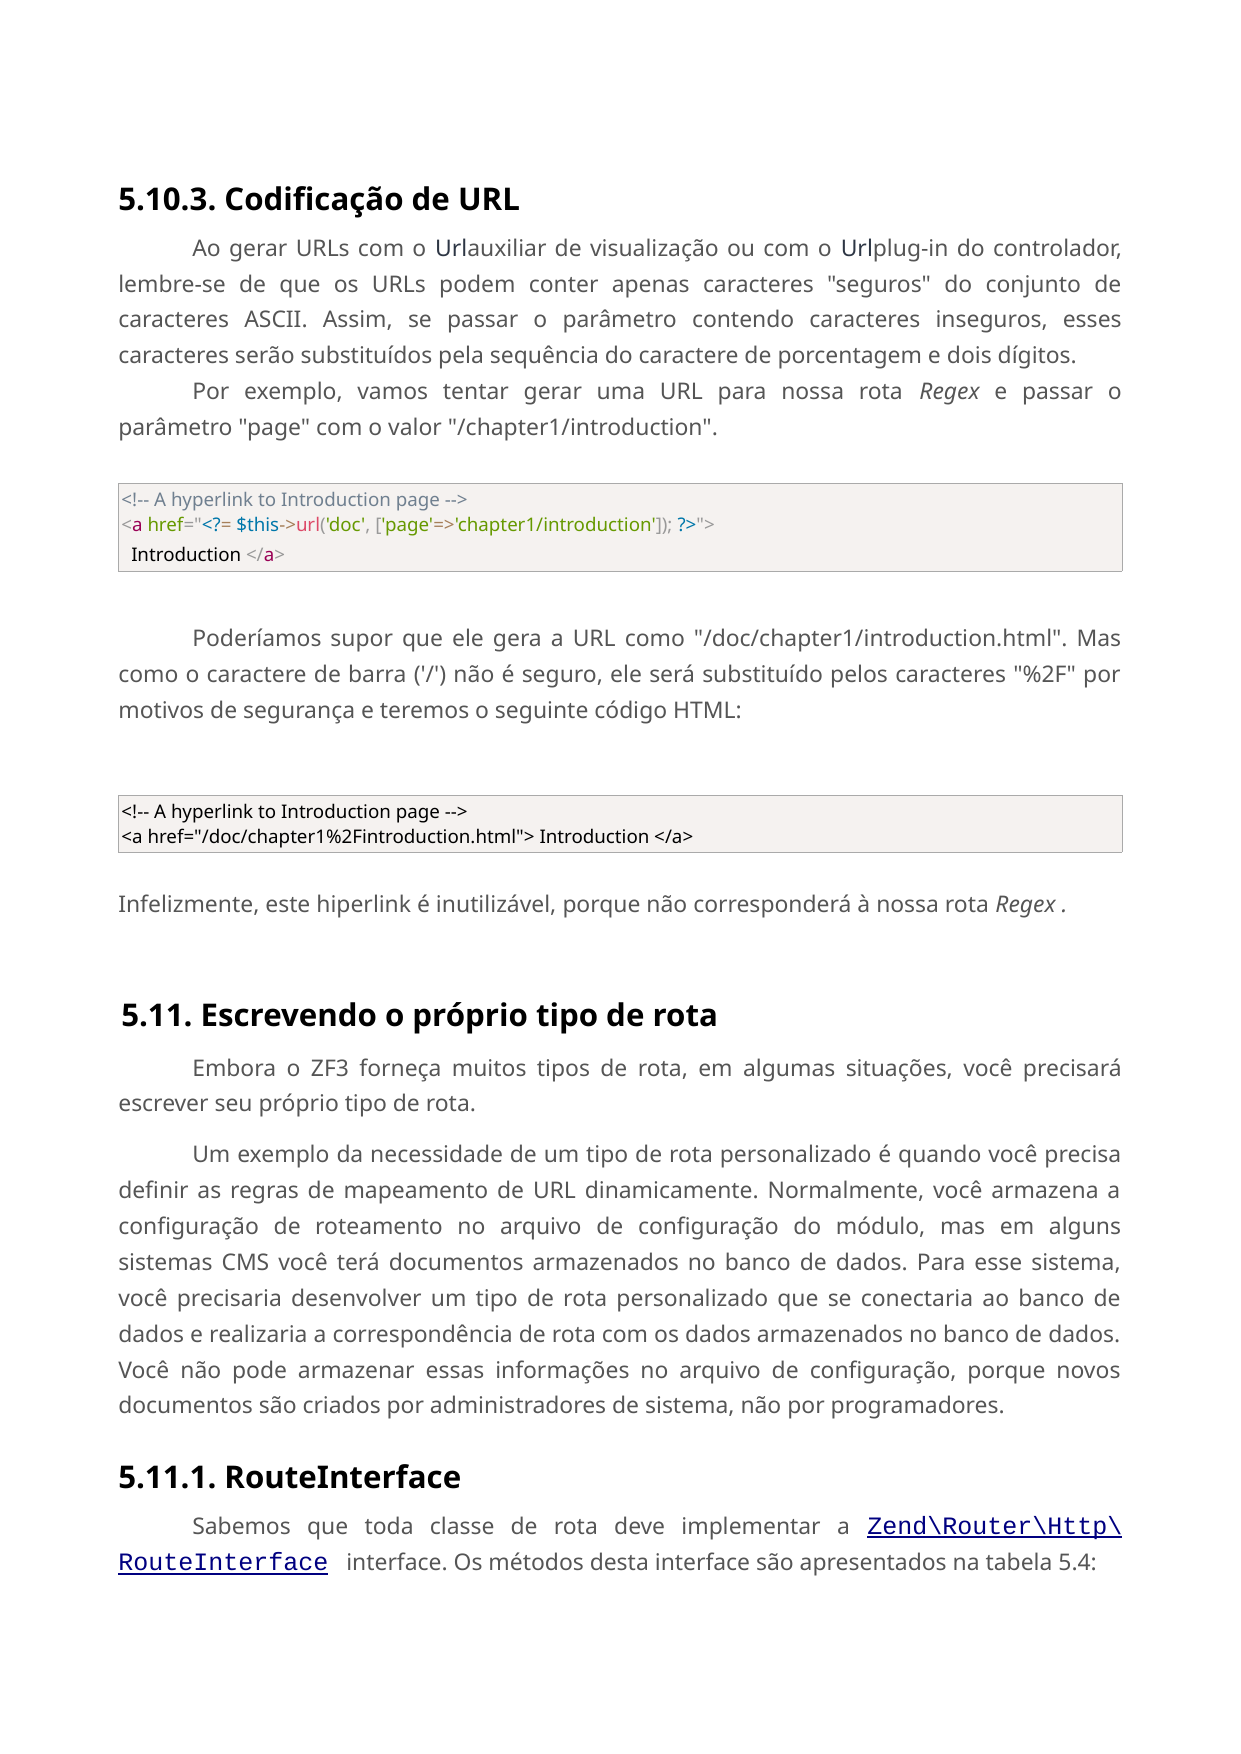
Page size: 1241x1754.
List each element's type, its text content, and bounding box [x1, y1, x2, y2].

subtitle 5.11.1. RouteInterface [118, 1454, 1122, 1497]
text <!-- A hyperlink to Introduction page --> [119, 484, 1122, 509]
text Infelizmente, este hiperlink é inutilizável, porque não corresponderá à nossa rota Regex . [118, 888, 1122, 919]
text <a href="<?= $this->url('doc', ['page'=>'chapter1/introduction']); ?>"> [119, 509, 1122, 534]
text Embora o ZF3 forneça muitos tipos de rota, em algumas situações, você precisará escrever seu próprio tipo de rota. [118, 1051, 1122, 1119]
text <a href="/doc/chapter1%2Fintroduction.html"> Introduction </a> [119, 820, 1122, 852]
text Ao gerar URLs com o Urlauxiliar de visualização ou com o Urlplug-in do controlador, lembre-se de que os URLs podem conter apenas caracteres "seguros" do conjunto de caracteres ASCII. Assim, se passar o parâmetro contendo caracteres inseguros, esses caracteres serão substituídos pela sequência do caractere de porcentagem e dois dígitos. [118, 232, 1122, 371]
text Introduction </a> [119, 534, 1122, 571]
text Um exemplo da necessidade de um tipo de rota personalizado é quando você precisa definir as regras de mapeamento de URL dinamicamente. Normalmente, você armazena a configuração de roteamento no arquivo de configuração do módulo, mas em alguns sistemas CMS você terá documentos armazenados no banco de dados. Para esse sistema, você precisaria desenvolver um tipo de rota personalizado que se conectaria ao banco de dados e realizaria a correspondência de rota com os dados armazenados no banco de dados. Você não pode armazenar essas informações no arquivo de configuração, porque novos documentos são criados por administradores de sistema, não por programadores. [118, 1138, 1122, 1421]
text <!-- A hyperlink to Introduction page --> [119, 796, 1122, 820]
subtitle 5.10.3. Codificação de URL [118, 176, 1122, 219]
subtitle 5.11. Escrevendo o próprio tipo de rota [118, 991, 1122, 1039]
text Poderíamos supor que ele gera a URL como "/doc/chapter1/introduction.html". Mas como o caractere de barra ('/') não é seguro, ele será substituído pelos caracteres "%2F" por motivos de segurança e teremos o seguinte código HTML: [118, 622, 1122, 725]
text Por exemplo, vamos tentar gerar uma URL para nossa rota Regex e passar o parâmetro "page" com o valor "/chapter1/introduction". [118, 375, 1122, 442]
text Sabemos que toda classe de rota deve implementar a Zend\Router\Http\RouteInterface interface. Os métodos desta interface são apresentados na tabela 5.4: [118, 1510, 1122, 1578]
